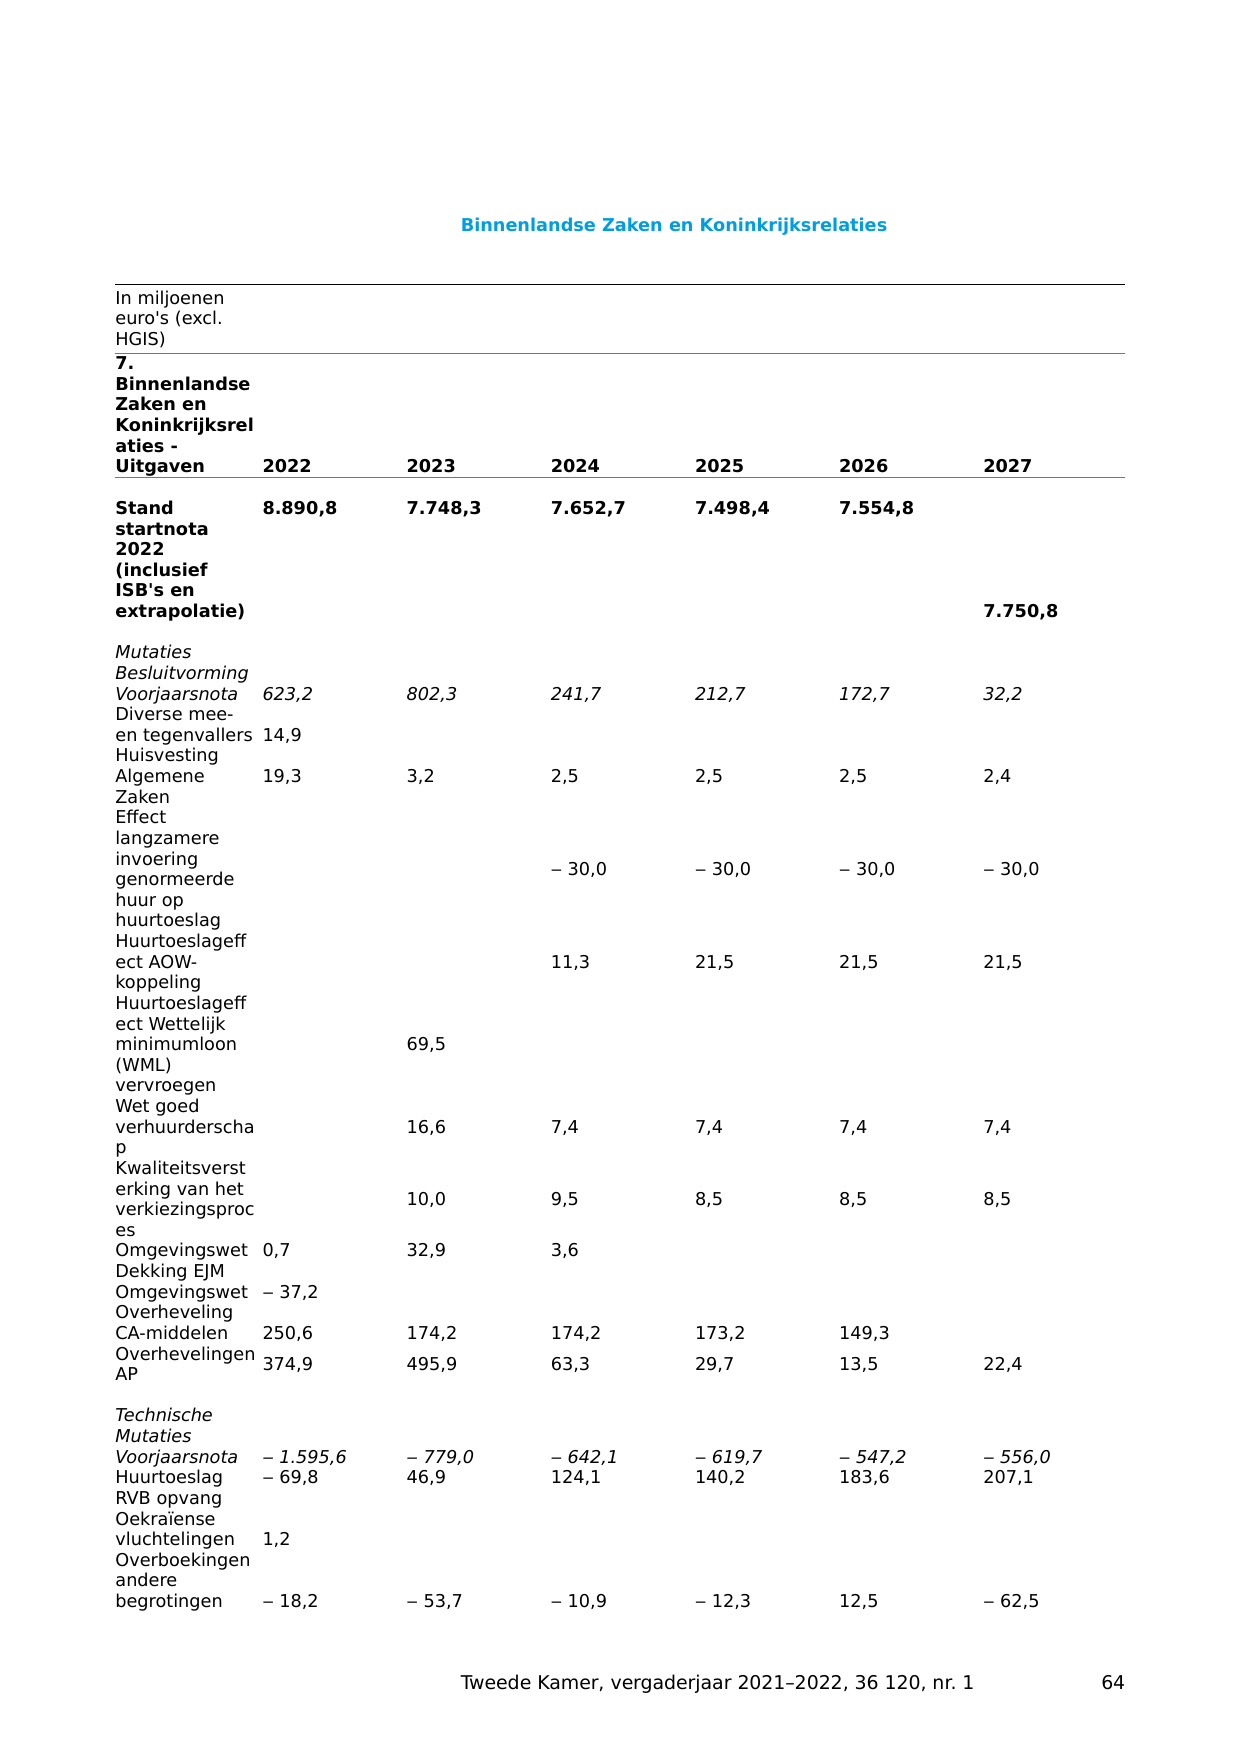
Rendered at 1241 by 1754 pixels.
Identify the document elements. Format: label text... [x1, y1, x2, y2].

table_cell [980, 478, 1125, 498]
table_cell [692, 1240, 836, 1261]
table_cell 12,5 [836, 1550, 980, 1612]
table_cell 7,4 [548, 1096, 692, 1158]
table_cell 7,4 [692, 1096, 836, 1158]
table_cell [259, 1096, 403, 1158]
table_cell 2023 [404, 354, 548, 477]
table_cell Huurtoeslageffect AOW-koppeling [115, 931, 259, 993]
table_cell [404, 1488, 548, 1550]
table_cell Mutaties Besluitvorming Voorjaarsnota [115, 642, 259, 704]
table_cell 2024 [548, 354, 692, 477]
table_cell ‒ 12,3 [692, 1550, 836, 1612]
table_cell [259, 931, 403, 993]
title Binnenlandse Zaken en Koninkrijksrelaties [461, 213, 1125, 236]
table_cell Huurtoeslageffect Wettelijk minimumloon (WML) vervroegen [115, 993, 259, 1096]
table_cell 19,3 [259, 745, 403, 807]
table_cell 3,6 [548, 1240, 692, 1261]
table_cell [836, 1488, 980, 1550]
table_cell ‒ 37,2 [259, 1261, 403, 1302]
table_cell ‒ 18,2 [259, 1550, 403, 1612]
table_cell [980, 1240, 1125, 1261]
table_cell [836, 622, 980, 642]
table_cell [259, 807, 403, 931]
table_header Tabel 32 [115, 259, 1125, 284]
table_cell [404, 1261, 548, 1302]
table_cell 13,5 [836, 1344, 980, 1385]
table_cell Diverse mee- en tegenvallers [115, 704, 259, 745]
table_cell Overhevelingen AP [115, 1344, 259, 1385]
table_cell 2,5 [548, 745, 692, 807]
table_cell 29,7 [692, 1344, 836, 1385]
table_cell [548, 1261, 692, 1302]
table_cell 7.652,7 [548, 498, 692, 622]
table_cell [692, 622, 836, 642]
table_cell [836, 993, 980, 1096]
table_cell [548, 1385, 692, 1405]
table_cell [548, 285, 692, 352]
table_cell 8,5 [692, 1158, 836, 1240]
table_cell 7.554,8 [836, 498, 980, 622]
table_cell [980, 285, 1125, 352]
table_cell [259, 1158, 403, 1240]
table_cell Wet goed verhuurderschap [115, 1096, 259, 1158]
table_cell Kwaliteitsversterking van het verkiezingsproces [115, 1158, 259, 1240]
table_cell [404, 285, 548, 352]
table_cell 802,3 [404, 642, 548, 704]
table_cell [404, 1385, 548, 1405]
table_cell 21,5 [692, 931, 836, 993]
table_cell 21,5 [980, 931, 1125, 993]
table_cell [836, 704, 980, 745]
table_cell [836, 478, 980, 498]
table_cell [980, 1302, 1125, 1343]
table_cell [259, 1385, 403, 1405]
table_cell ‒ 30,0 [980, 807, 1125, 931]
table_cell 32,2 [980, 642, 1125, 704]
table_cell [404, 931, 548, 993]
table_cell ‒ 10,9 [548, 1550, 692, 1612]
table_cell In miljoenen euro's (excl. HGIS) [115, 285, 259, 352]
table_cell 7.498,4 [692, 498, 836, 622]
table_cell [980, 993, 1125, 1096]
table_cell 149,3 [836, 1302, 980, 1343]
table_cell ‒ 30,0 [692, 807, 836, 931]
table_cell [259, 622, 403, 642]
table_cell [980, 622, 1125, 642]
table_cell 124,1 [548, 1467, 692, 1488]
table_cell Omgevingswet [115, 1240, 259, 1261]
table_cell ‒ 30,0 [548, 807, 692, 931]
table_cell 9,5 [548, 1158, 692, 1240]
table_cell [548, 704, 692, 745]
table_cell 2,5 [692, 745, 836, 807]
table_cell [692, 285, 836, 352]
table_cell 10,0 [404, 1158, 548, 1240]
table_cell [115, 1385, 259, 1405]
table_cell [692, 478, 836, 498]
table_cell 14,9 [259, 704, 403, 745]
table_cell 2022 [259, 354, 403, 477]
table_cell Technische Mutaties Voorjaarsnota [115, 1405, 259, 1467]
table_cell 172,7 [836, 642, 980, 704]
table_cell Huurtoeslag [115, 1467, 259, 1488]
table_cell [259, 993, 403, 1096]
table_cell [980, 1261, 1125, 1302]
table_cell [259, 285, 403, 352]
table_cell Stand startnota 2022 (inclusief ISB's en extrapolatie) [115, 498, 259, 622]
table_cell Effect langzamere invoering genormeerde huur op huurtoeslag [115, 807, 259, 931]
table_cell [980, 1385, 1125, 1405]
table_cell 2,5 [836, 745, 980, 807]
table_cell 46,9 [404, 1467, 548, 1488]
table_cell 32,9 [404, 1240, 548, 1261]
table_cell [548, 622, 692, 642]
table_cell ‒ 1.595,6 [259, 1405, 403, 1467]
table_cell ‒ 62,5 [980, 1550, 1125, 1612]
table_cell 16,6 [404, 1096, 548, 1158]
table_cell 2026 [836, 354, 980, 477]
table_cell [692, 993, 836, 1096]
table_cell 374,9 [259, 1344, 403, 1385]
table_cell RVB opvang Oekraïense vluchtelingen [115, 1488, 259, 1550]
table_cell [548, 1488, 692, 1550]
table_cell 2,4 [980, 745, 1125, 807]
table_cell ‒ 30,0 [836, 807, 980, 931]
table_cell 174,2 [404, 1302, 548, 1343]
table_cell [404, 704, 548, 745]
table_cell 8.890,8 [259, 498, 403, 622]
table_cell 173,2 [692, 1302, 836, 1343]
table_cell 140,2 [692, 1467, 836, 1488]
table_cell 7,4 [980, 1096, 1125, 1158]
table_cell [548, 478, 692, 498]
table_cell [548, 993, 692, 1096]
table_cell 174,2 [548, 1302, 692, 1343]
table_cell ‒ 547,2 [836, 1405, 980, 1467]
table_cell 22,4 [980, 1344, 1125, 1385]
table_cell [836, 285, 980, 352]
table_cell 69,5 [404, 993, 548, 1096]
table_cell 0,7 [259, 1240, 403, 1261]
table_cell [692, 1488, 836, 1550]
table_cell Dekking EJM Omgevingswet [115, 1261, 259, 1302]
table_cell 8,5 [980, 1158, 1125, 1240]
table_cell 207,1 [980, 1467, 1125, 1488]
table_cell 8,5 [836, 1158, 980, 1240]
table_cell Overboekingen andere begrotingen [115, 1550, 259, 1612]
table_cell [836, 1261, 980, 1302]
table_cell 241,7 [548, 642, 692, 704]
table_cell 7,4 [836, 1096, 980, 1158]
table_cell 7.748,3 [404, 498, 548, 622]
table_cell ‒ 69,8 [259, 1467, 403, 1488]
table_cell 63,3 [548, 1344, 692, 1385]
table_cell 11,3 [548, 931, 692, 993]
table_cell [115, 622, 259, 642]
table_cell 623,2 [259, 642, 403, 704]
table_cell Overheveling CA-middelen [115, 1302, 259, 1343]
table_cell ‒ 779,0 [404, 1405, 548, 1467]
table_cell [692, 1261, 836, 1302]
table_cell [404, 478, 548, 498]
table_cell [115, 478, 259, 498]
table_cell 250,6 [259, 1302, 403, 1343]
table_cell ‒ 53,7 [404, 1550, 548, 1612]
table_cell [836, 1385, 980, 1405]
table_cell [836, 1240, 980, 1261]
table_cell ‒ 619,7 [692, 1405, 836, 1467]
table_cell [980, 1488, 1125, 1550]
table_cell [404, 622, 548, 642]
table_cell [404, 807, 548, 931]
table_cell [692, 1385, 836, 1405]
table_cell 2027 [980, 354, 1125, 477]
table_cell 212,7 [692, 642, 836, 704]
table_cell ‒ 556,0 [980, 1405, 1125, 1467]
table_cell [259, 478, 403, 498]
table_cell 1,2 [259, 1488, 403, 1550]
table_cell 495,9 [404, 1344, 548, 1385]
table_cell [692, 704, 836, 745]
table_cell 2025 [692, 354, 836, 477]
table_cell 7.750,8 [980, 498, 1125, 622]
table_cell 3,2 [404, 745, 548, 807]
table_cell 7. Binnenlandse Zaken en Koninkrijksrelaties - Uitgaven [115, 354, 259, 477]
table_cell [980, 704, 1125, 745]
table_cell Huisvesting Algemene Zaken [115, 745, 259, 807]
table_cell 21,5 [836, 931, 980, 993]
table_cell 183,6 [836, 1467, 980, 1488]
table_cell ‒ 642,1 [548, 1405, 692, 1467]
